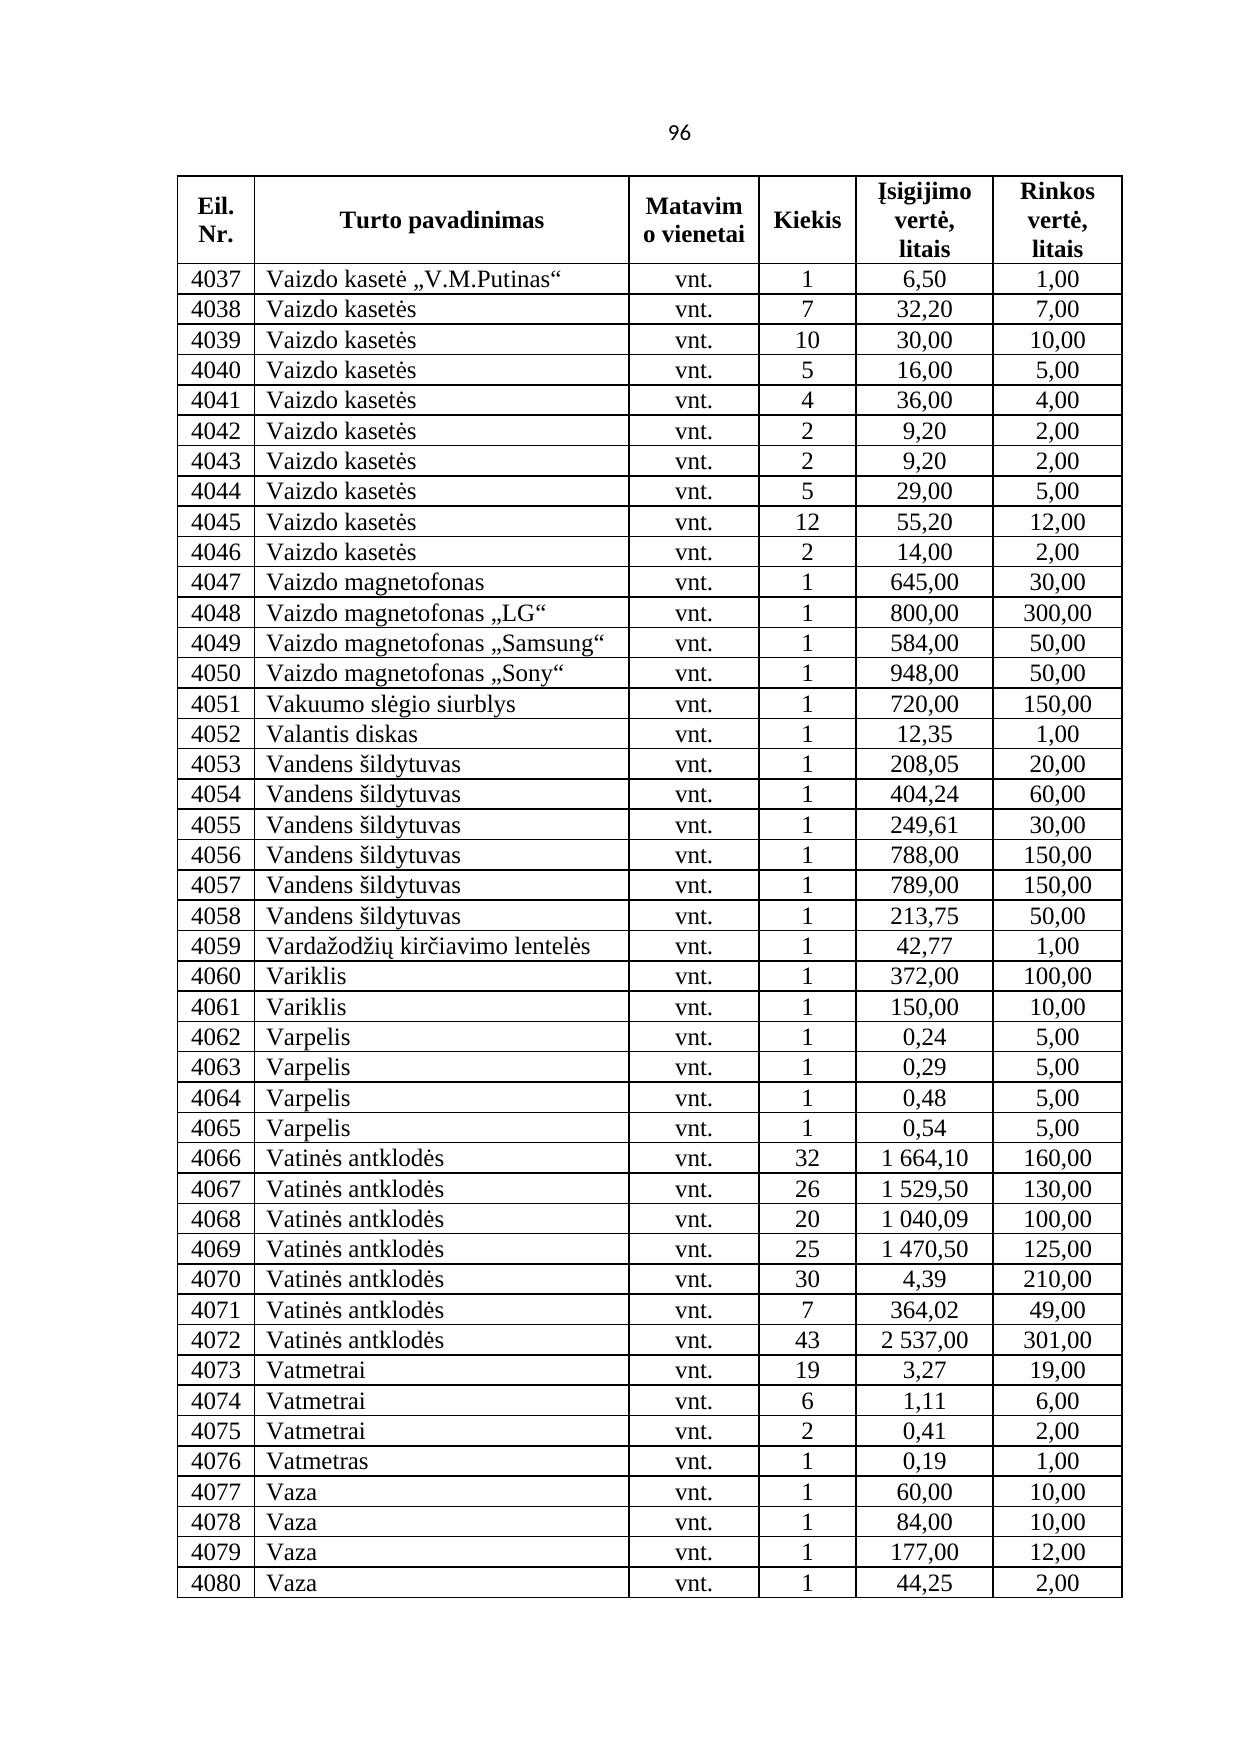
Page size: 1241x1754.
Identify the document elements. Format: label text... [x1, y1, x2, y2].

table_header Rinkos vertė, litais [994, 177, 1121, 263]
table_header Kiekis [760, 177, 855, 263]
table_header Matavimo vienetai [630, 177, 758, 263]
table_header Eil. Nr. [178, 177, 254, 263]
table_header Turto pavadinimas [255, 177, 628, 263]
table_header Įsigijimo vertė, litais [857, 177, 992, 263]
